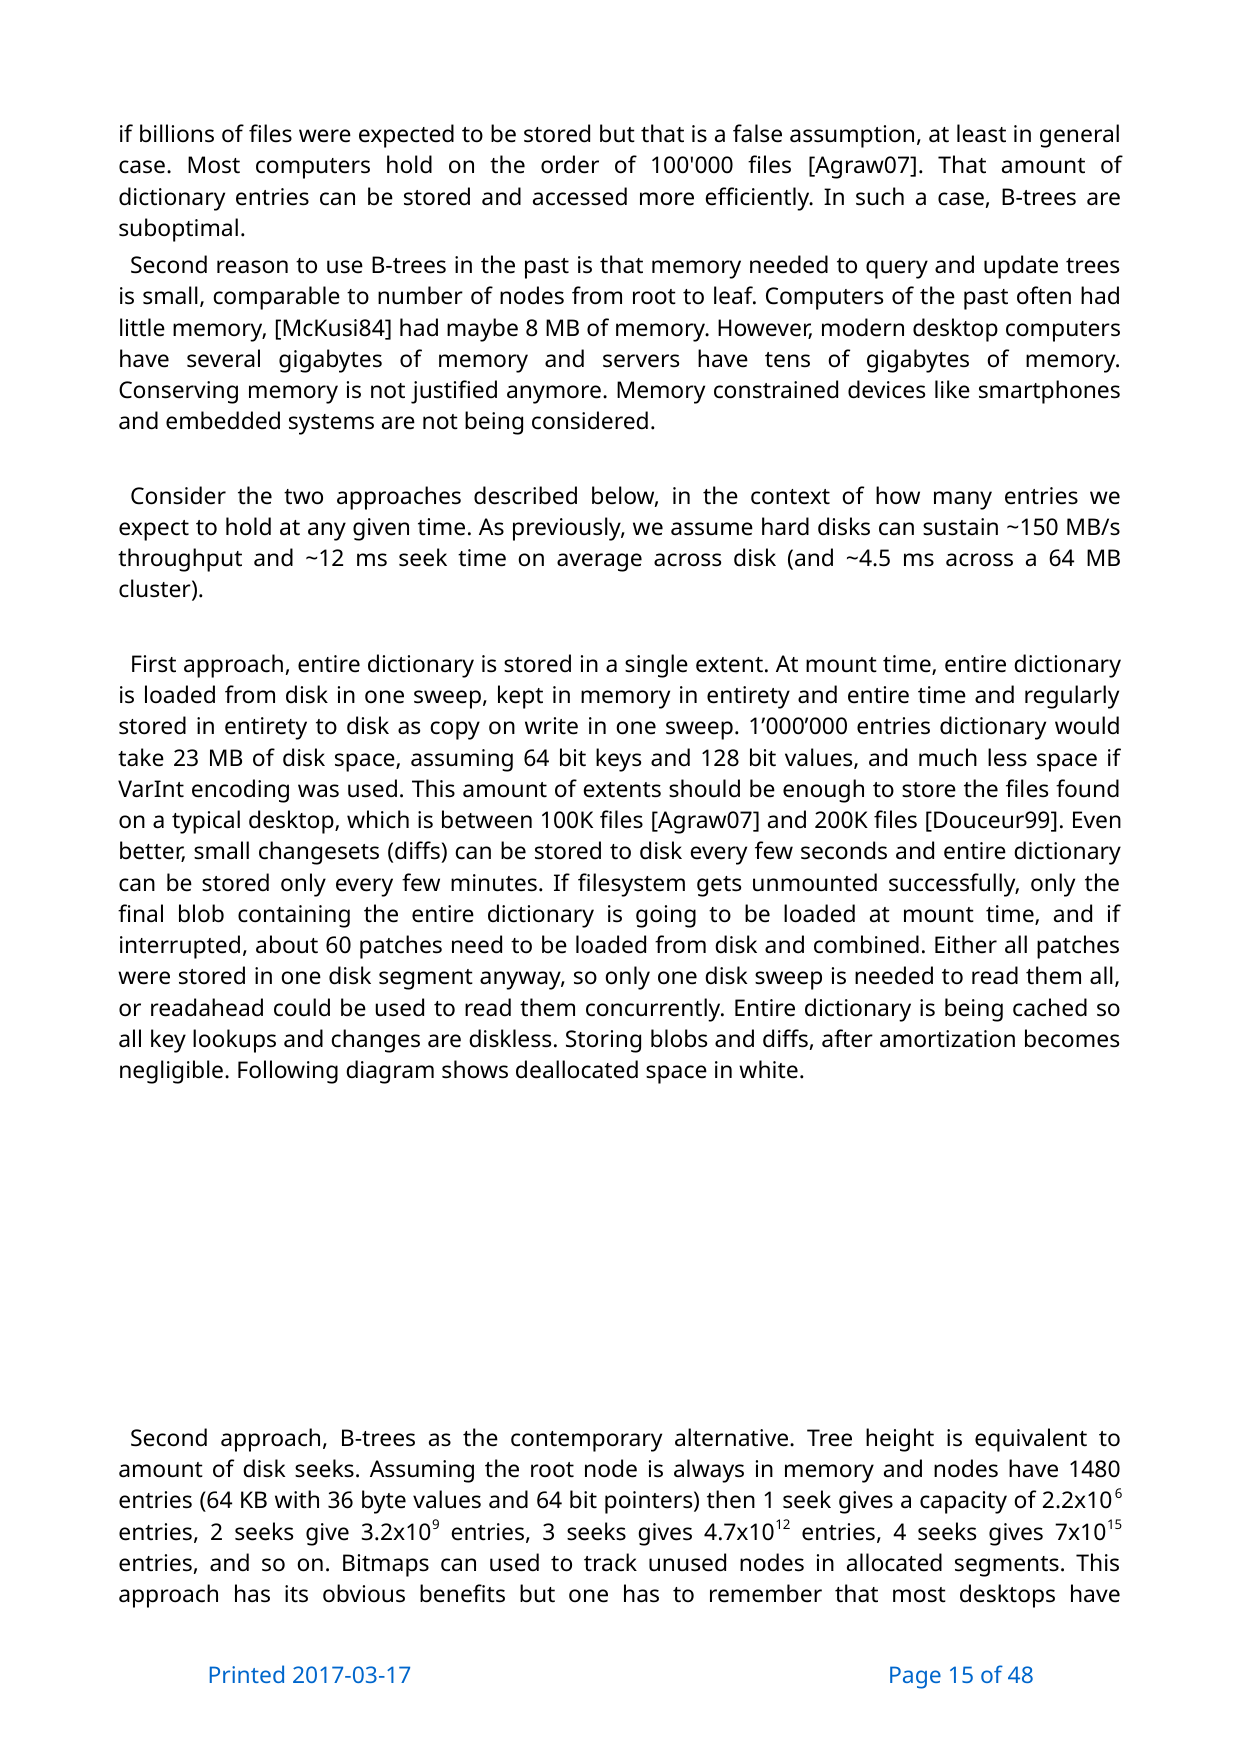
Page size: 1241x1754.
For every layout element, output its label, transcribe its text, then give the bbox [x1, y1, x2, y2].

text if billions of files were expected to be stored but that is a false assumption, at least in general case. Most computers hold on the order of 100'000 files [Agraw07]. That amount of dictionary entries can be stored and accessed more efficiently. In such a case, B-trees are suboptimal. [118, 118, 1122, 243]
text First approach, entire dictionary is stored in a single extent. At mount time, entire dictionary is loaded from disk in one sweep, kept in memory in entirety and entire time and regularly stored in entirety to disk as copy on write in one sweep. 1’000’000 entries dictionary would take 23 MB of disk space, assuming 64 bit keys and 128 bit values, and much less space if VarInt encoding was used. This amount of extents should be enough to store the files found on a typical desktop, which is between 100K files [Agraw07] and 200K files [Douceur99]. Even better, small changesets (diffs) can be stored to disk every few seconds and entire dictionary can be stored only every few minutes. If filesystem gets unmounted successfully, only the final blob containing the entire dictionary is going to be loaded at mount time, and if interrupted, about 60 patches need to be loaded from disk and combined. Either all patches were stored in one disk segment anyway, so only one disk sweep is needed to read them all, or readahead could be used to read them concurrently. Entire dictionary is being cached so all key lookups and changes are diskless. Storing blobs and diffs, after amortization becomes negligible. Following diagram shows deallocated space in white. [118, 648, 1122, 1085]
text Consider the two approaches described below, in the context of how many entries we expect to hold at any given time. As previously, we assume hard disks can sustain ~150 MB/s throughput and ~12 ms seek time on average across disk (and ~4.5 ms across a 64 MB cluster). [118, 480, 1122, 605]
text Second approach, B-trees as the contemporary alternative. Tree height is equivalent to amount of disk seeks. Assuming the root node is always in memory and nodes have 1480 entries (64 KB with 36 byte values and 64 bit pointers) then 1 seek gives a capacity of 2.2x106 entries, 2 seeks give 3.2x109 entries, 3 seeks gives 4.7x1012 entries, 4 seeks gives 7x1015 entries, and so on. Bitmaps can used to track unused nodes in allocated segments. This approach has its obvious benefits but one has to remember that most desktops have [118, 1422, 1122, 1609]
text Second reason to use B-trees in the past is that memory needed to query and update trees is small, comparable to number of nodes from root to leaf. Computers of the past often had little memory, [McKusi84] had maybe 8 MB of memory. However, modern desktop computers have several gigabytes of memory and servers have tens of gigabytes of memory. Conserving memory is not justified anymore. Memory constrained devices like smartphones and embedded systems are not being considered. [118, 249, 1122, 437]
